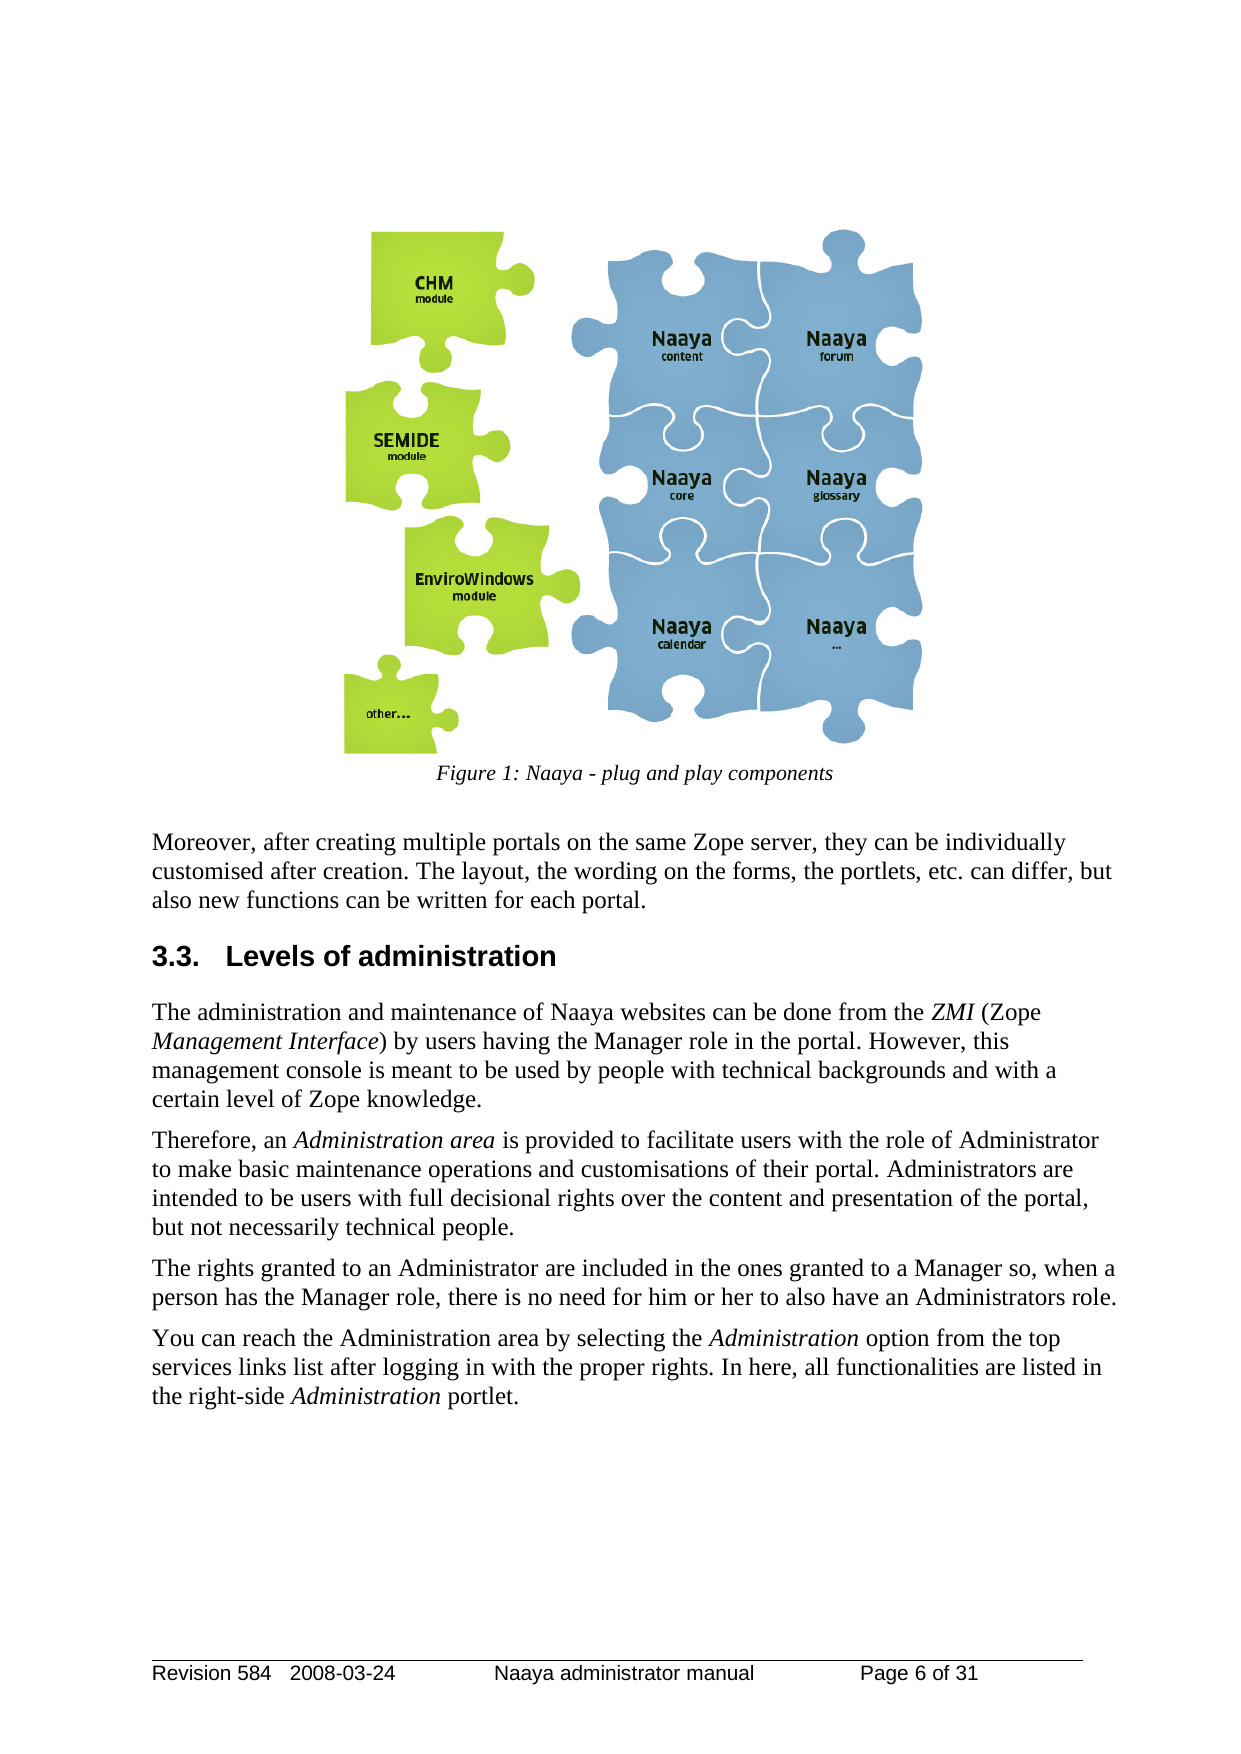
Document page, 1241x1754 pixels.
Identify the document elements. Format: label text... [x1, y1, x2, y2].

subtitle Levels of administration [152, 938, 1120, 972]
text Moreover, after creating multiple portals on the same Zope server, they can be individually customised after creation. The layout, the wording on the forms, the portlets, etc. can differ, but also new functions can be written for each portal. [152, 827, 1120, 914]
text Figure 1: Naaya - plug and play components [337, 761, 935, 786]
text Therefore, an Administration area is provided to facilitate users with the role of Administrator to make basic maintenance operations and customisations of their portal. Administrators are intended to be users with full decisional rights over the content and presentation of the portal, but not necessarily technical people. [152, 1125, 1120, 1241]
text The rights granted to an Administrator are included in the ones granted to a Manager so, when a person has the Manager role, there is no need for him or her to also have an Administrators role. [152, 1253, 1120, 1311]
text The administration and maintenance of Naaya websites can be done from the ZMI (Zope Management Interface) by users having the Manager role in the portal. However, this management console is meant to be used by people with technical backgrounds and with a certain level of Zope knowledge. [152, 997, 1120, 1113]
text You can reach the Administration area by selecting the Administration option from the top services links list after logging in with the proper rights. In here, all functionalities are listed in the right-side Administration portlet. [152, 1323, 1120, 1410]
picture [337, 222, 936, 761]
